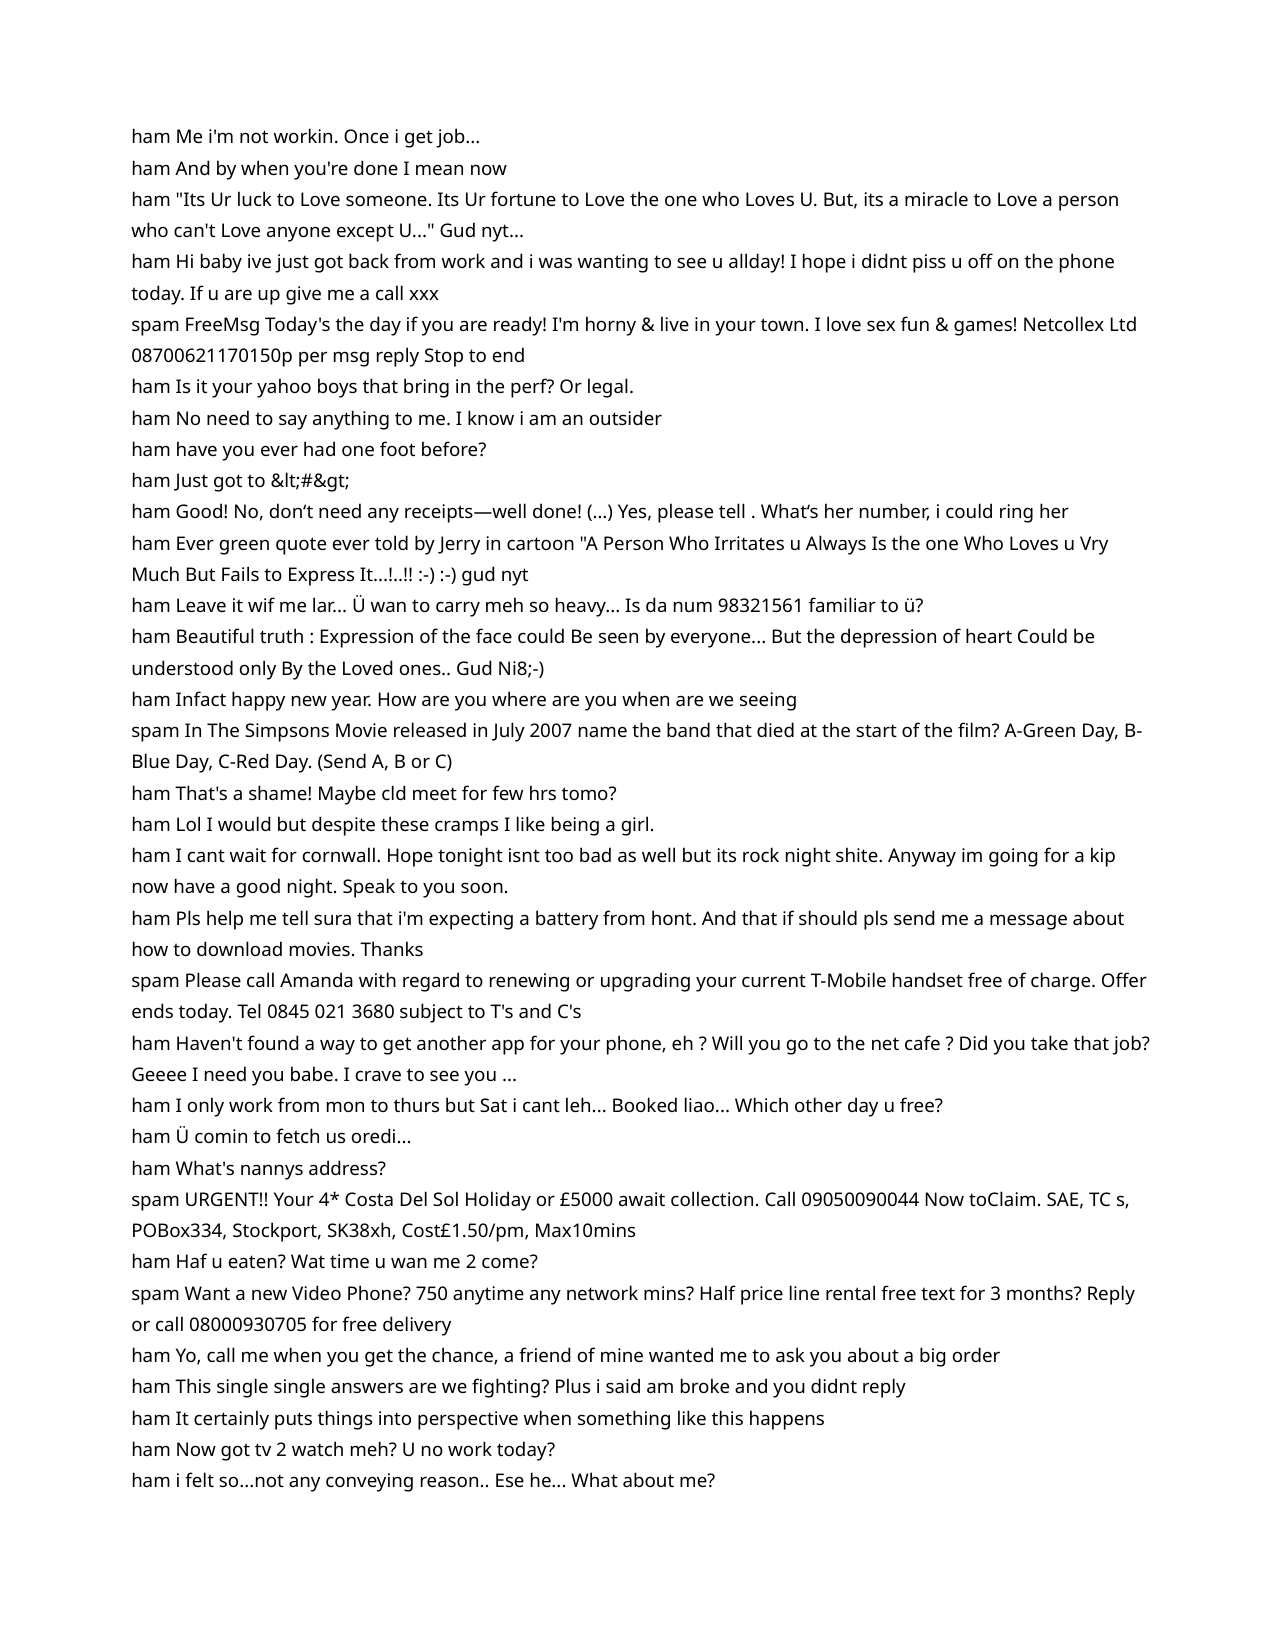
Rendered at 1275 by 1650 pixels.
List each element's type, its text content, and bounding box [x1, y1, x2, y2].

table_cell ham Good! No, don‘t need any receipts—well done! (…) Yes, please tell . What‘s her number, i could ring her [131, 493, 1157, 524]
table_cell ham Lol I would but despite these cramps I like being a girl. [131, 806, 1157, 837]
table_cell ham Infact happy new year. How are you where are you when are we seeing [131, 681, 1157, 712]
table_cell spam URGENT!! Your 4* Costa Del Sol Holiday or £5000 await collection. Call 09050090044 Now toClaim. SAE, TC s, POBox334, Stockport, SK38xh, Cost£1.50/pm, Max10mins [131, 1181, 1157, 1243]
table_cell [118, 1274, 131, 1337]
table_cell spam Please call Amanda with regard to renewing or upgrading your current T-Mobile handset free of charge. Offer ends today. Tel 0845 021 3680 subject to T's and C's [131, 962, 1157, 1024]
table_cell ham "Its Ur luck to Love someone. Its Ur fortune to Love the one who Loves U. But, its a miracle to Love a person who can't Love anyone except U..." Gud nyt... [131, 181, 1157, 243]
table_cell [118, 1462, 131, 1493]
table_cell [118, 1368, 131, 1399]
table_cell ham That's a shame! Maybe cld meet for few hrs tomo? [131, 774, 1157, 806]
table_cell [118, 1337, 131, 1368]
table_cell [118, 462, 131, 493]
table_cell [118, 1431, 131, 1462]
table_cell [118, 368, 131, 399]
table_cell ham Just got to &lt;#&gt; [131, 462, 1157, 493]
table_cell ham Hi baby ive just got back from work and i was wanting to see u allday! I hope i didnt piss u off on the phone today. If u are up give me a call xxx [131, 243, 1157, 306]
table_cell [118, 712, 131, 774]
table_cell ham No need to say anything to me. I know i am an outsider [131, 399, 1157, 431]
table_cell spam Want a new Video Phone? 750 anytime any network mins? Half price line rental free text for 3 months? Reply or call 08000930705 for free delivery [131, 1274, 1157, 1337]
table_cell ham Ü comin to fetch us oredi... [131, 1118, 1157, 1149]
table_cell spam In The Simpsons Movie released in July 2007 name the band that died at the start of the film? A-Green Day, B-Blue Day, C-Red Day. (Send A, B or C) [131, 712, 1157, 774]
table_cell ham Beautiful truth : Expression of the face could Be seen by everyone... But the depression of heart Could be understood only By the Loved ones.. Gud Ni8;-) [131, 618, 1157, 681]
table_cell [118, 118, 131, 149]
table_cell [118, 149, 131, 181]
table_cell ham Haven't found a way to get another app for your phone, eh ? Will you go to the net cafe ? Did you take that job? Geeee I need you babe. I crave to see you ... [131, 1024, 1157, 1087]
table_cell [118, 243, 131, 306]
table_cell [118, 493, 131, 524]
table_cell [118, 524, 131, 587]
table_cell [118, 587, 131, 618]
table_cell [118, 962, 131, 1024]
table_cell [118, 1087, 131, 1118]
table_cell [118, 806, 131, 837]
table_cell [118, 181, 131, 243]
table_cell [118, 837, 131, 899]
table_cell [118, 681, 131, 712]
table_cell ham It certainly puts things into perspective when something like this happens [131, 1399, 1157, 1431]
table_cell ham Is it your yahoo boys that bring in the perf? Or legal. [131, 368, 1157, 399]
table_cell ham I only work from mon to thurs but Sat i cant leh... Booked liao... Which other day u free? [131, 1087, 1157, 1118]
table_cell [118, 1399, 131, 1431]
table_cell [118, 399, 131, 431]
table_cell ham Leave it wif me lar... Ü wan to carry meh so heavy... Is da num 98321561 familiar to ü? [131, 587, 1157, 618]
table_cell ham Haf u eaten? Wat time u wan me 2 come? [131, 1243, 1157, 1274]
table_cell [118, 899, 131, 962]
table_cell ham Ever green quote ever told by Jerry in cartoon "A Person Who Irritates u Always Is the one Who Loves u Vry Much But Fails to Express It...!..!! :-) :-) gud nyt [131, 524, 1157, 587]
table_cell [118, 431, 131, 462]
table_cell ham have you ever had one foot before? [131, 431, 1157, 462]
table_cell [118, 306, 131, 368]
table_cell ham i felt so...not any conveying reason.. Ese he... What about me? [131, 1462, 1157, 1493]
table_cell ham Yo, call me when you get the chance, a friend of mine wanted me to ask you about a big order [131, 1337, 1157, 1368]
table_cell ham What's nannys address? [131, 1149, 1157, 1181]
table_cell [118, 774, 131, 806]
table_cell [118, 1118, 131, 1149]
table_cell [118, 1243, 131, 1274]
table_cell [118, 1181, 131, 1243]
table_cell ham Me i'm not workin. Once i get job... [131, 118, 1157, 149]
table_cell ham Now got tv 2 watch meh? U no work today? [131, 1431, 1157, 1462]
table_cell ham Pls help me tell sura that i'm expecting a battery from hont. And that if should pls send me a message about how to download movies. Thanks [131, 899, 1157, 962]
table_cell ham This single single answers are we fighting? Plus i said am broke and you didnt reply [131, 1368, 1157, 1399]
table_cell [118, 1024, 131, 1087]
table_cell spam FreeMsg Today's the day if you are ready! I'm horny & live in your town. I love sex fun & games! Netcollex Ltd 08700621170150p per msg reply Stop to end [131, 306, 1157, 368]
table_cell ham And by when you're done I mean now [131, 149, 1157, 181]
table_cell ham I cant wait for cornwall. Hope tonight isnt too bad as well but its rock night shite. Anyway im going for a kip now have a good night. Speak to you soon. [131, 837, 1157, 899]
table_cell [118, 1149, 131, 1181]
table_cell [118, 618, 131, 681]
